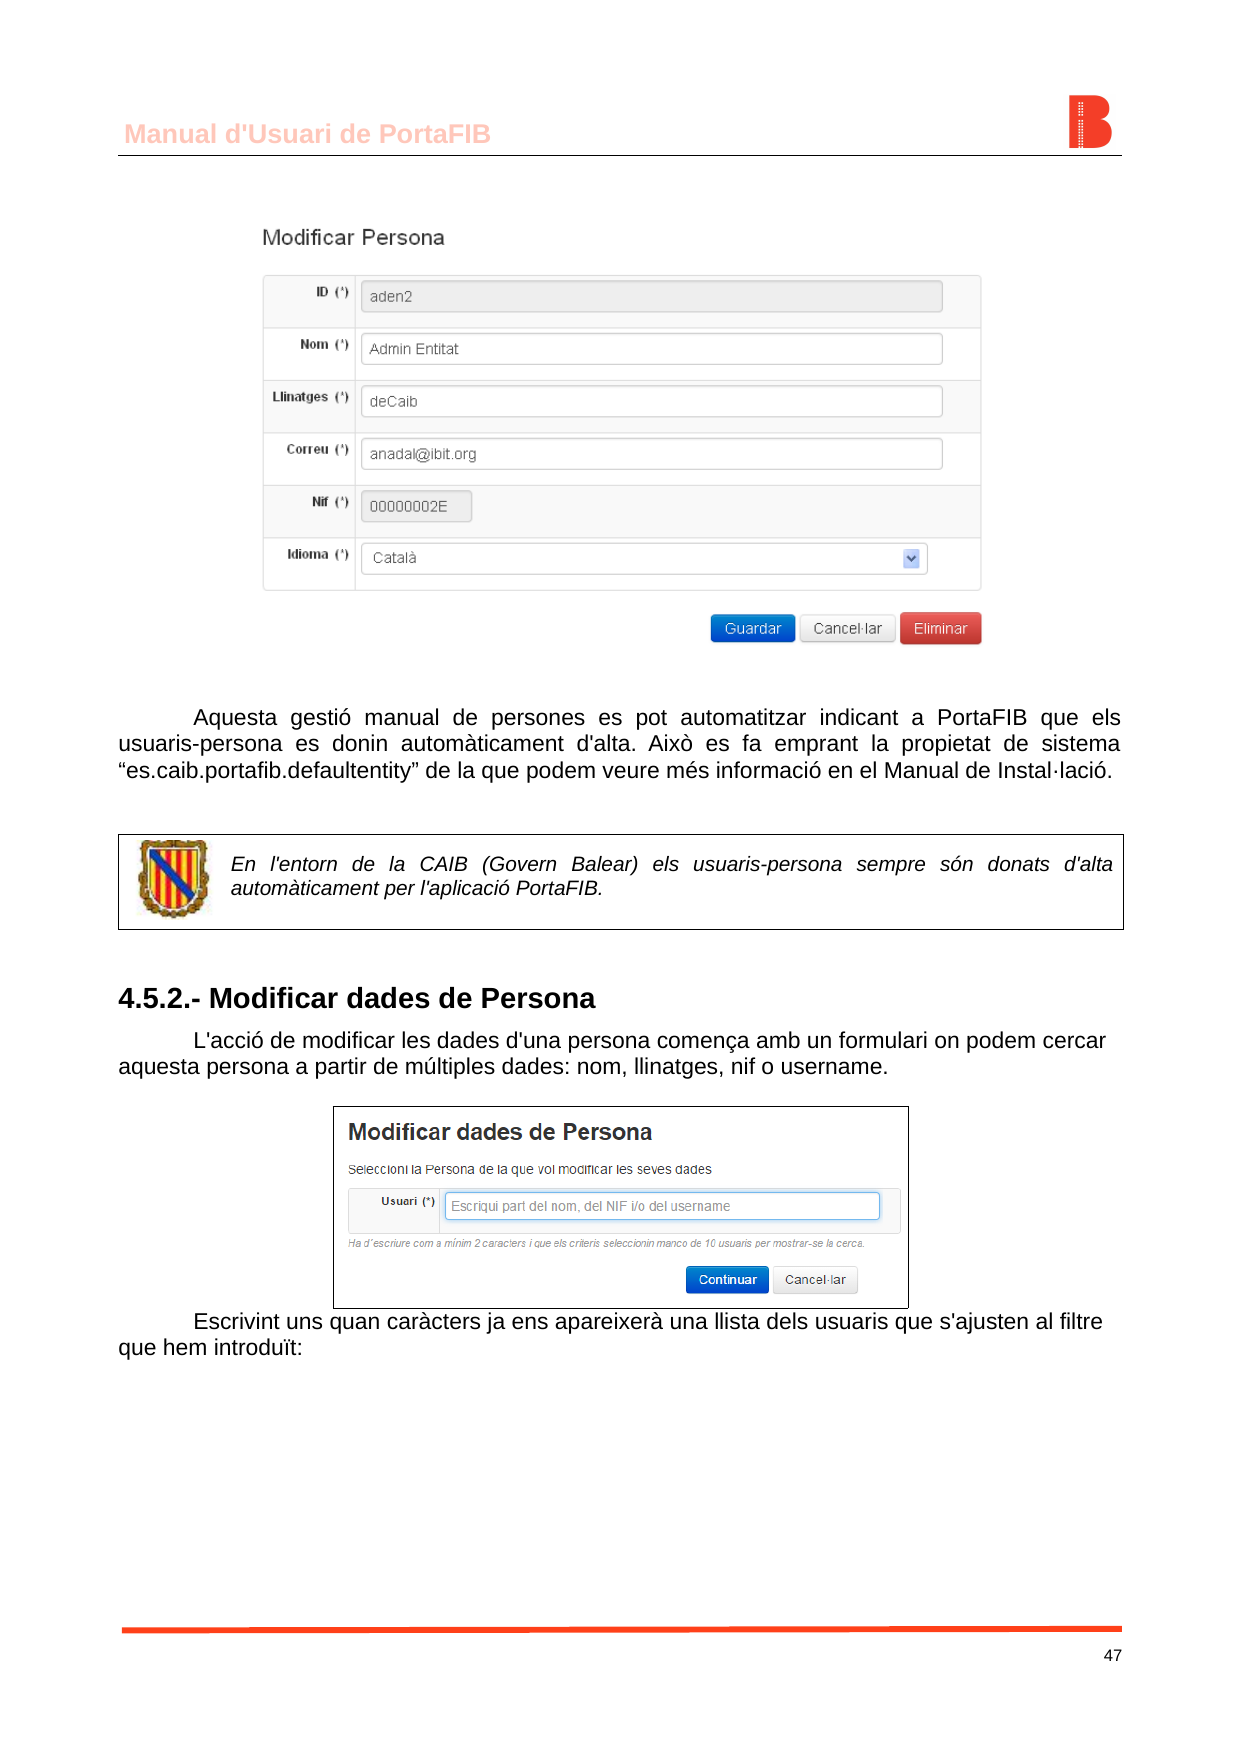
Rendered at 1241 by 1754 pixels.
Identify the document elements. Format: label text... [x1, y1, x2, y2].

subtitle Modificar dades de Persona [118, 981, 1122, 1014]
picture [1063, 94, 1117, 150]
table_header En l'entorn de la CAIB (Govern Balear) els usuaris-persona sempre són donats d'alta automàticament per l'aplicació PortaFIB. [225, 835, 1123, 929]
text Aquesta gestió manual de persones es pot automatitzar indicant a PortaFIB que els usuaris-persona es donin automàticament d'alta. Això es fa emprant la propietat de sistema “es.caib.portafib.defaultentity” de la que podem veure més informació en el Manual de Instal·lació. [118, 704, 1122, 783]
picture [335, 1108, 905, 1305]
text Escrivint uns quan caràcters ja ens apareixerà una llista dels usuaris que s'ajusten al filtre que hem introduït: [118, 1308, 1122, 1361]
picture [252, 215, 988, 653]
text L'acció de modificar les dades d'una persona comença amb un formulari on podem cercar aquesta persona a partir de múltiples dades: nom, llinatges, nif o username. [118, 1027, 1122, 1079]
table_header [119, 835, 225, 929]
picture [134, 840, 214, 920]
